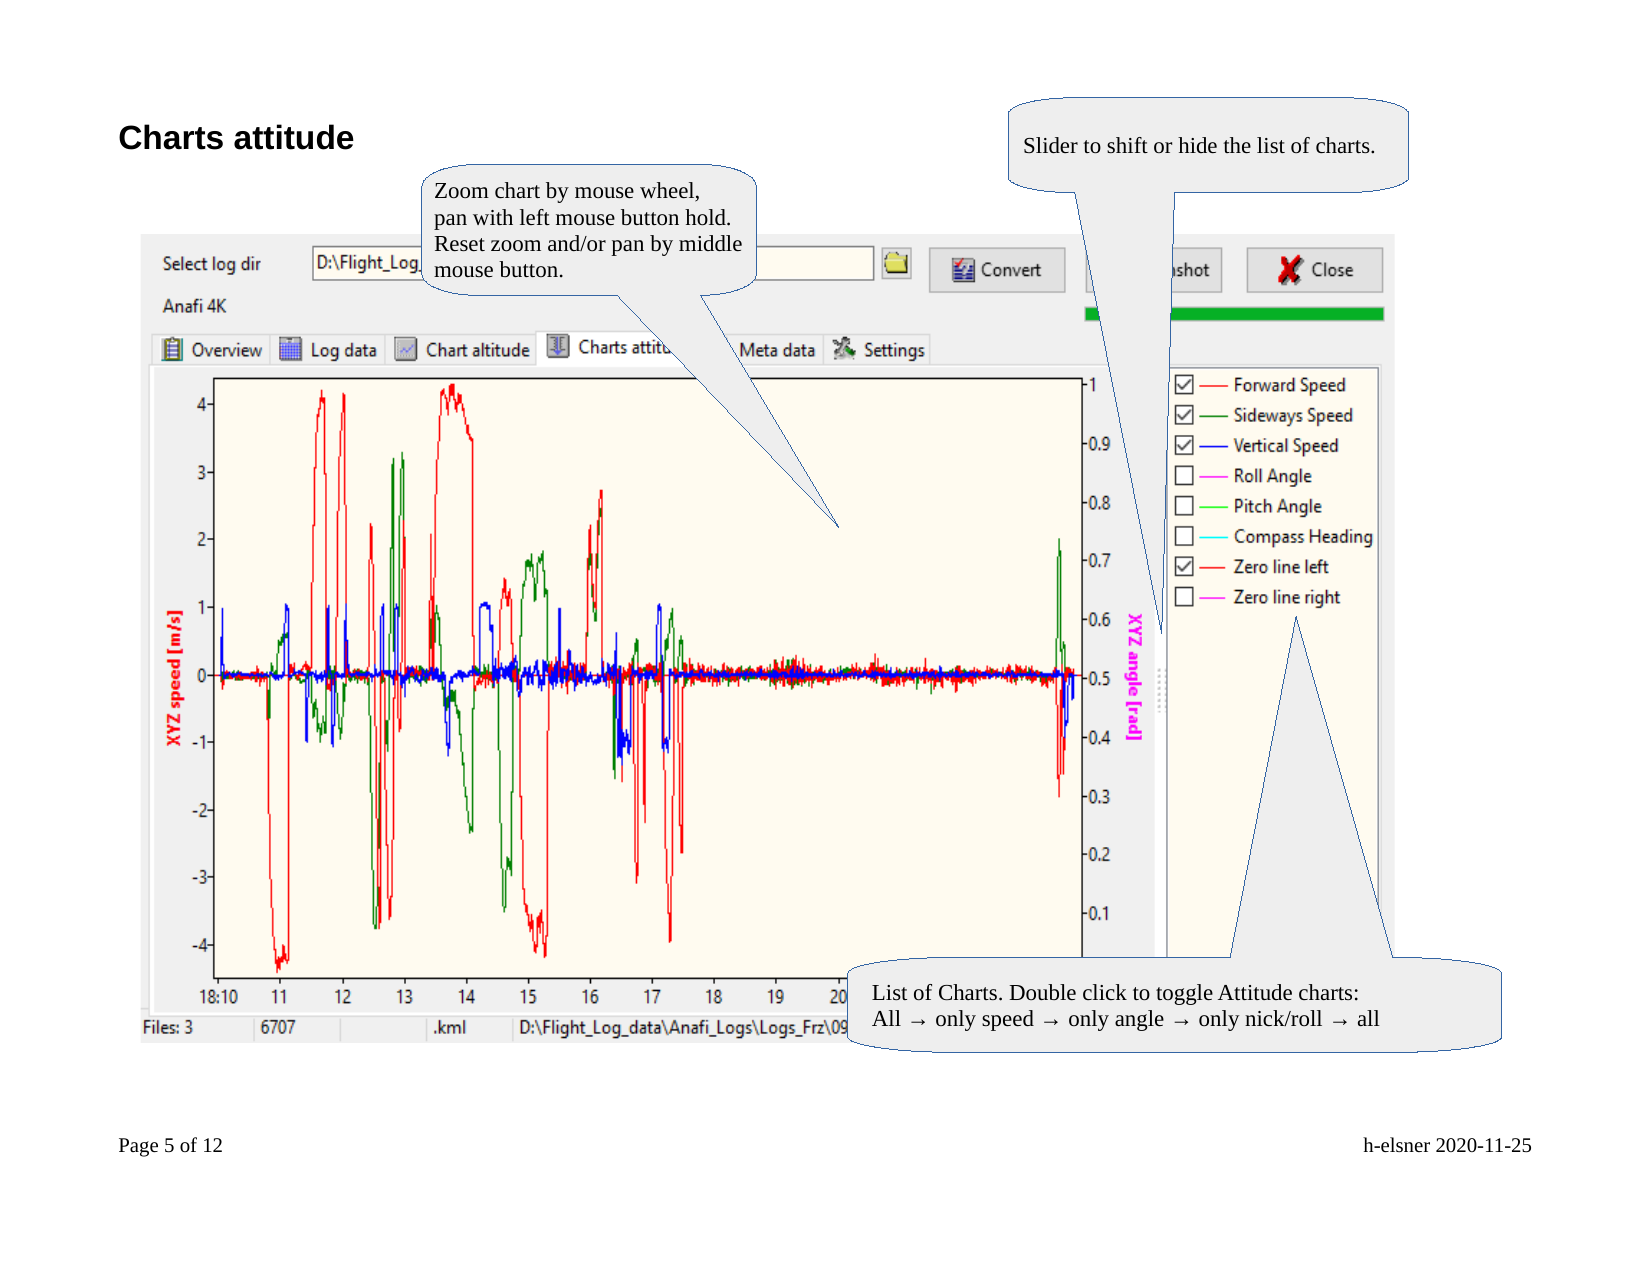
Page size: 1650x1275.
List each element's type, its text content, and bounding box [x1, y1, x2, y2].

subtitle Charts attitude [118, 118, 1008, 157]
subtitle [1409, 118, 1532, 157]
picture [140, 234, 1395, 1043]
